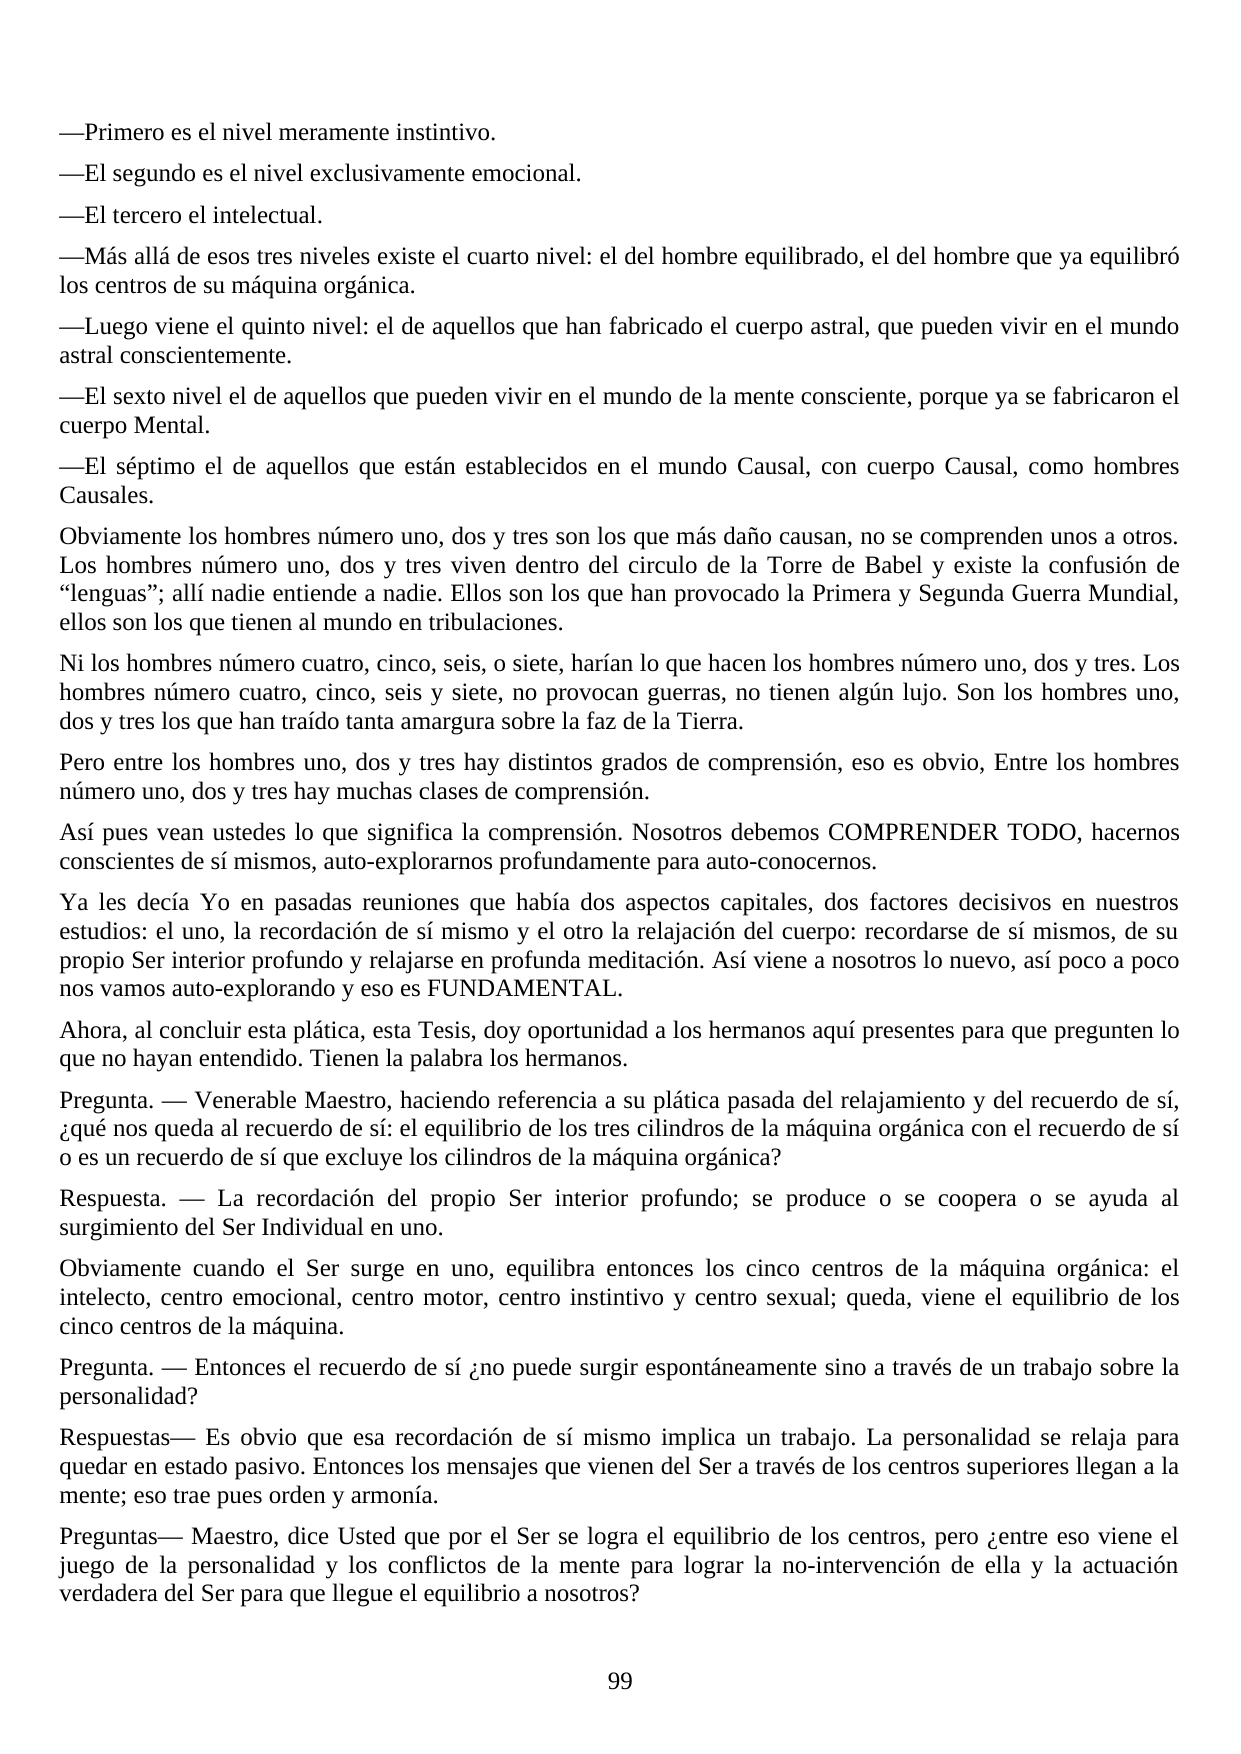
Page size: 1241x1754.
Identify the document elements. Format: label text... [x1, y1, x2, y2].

text Así pues vean ustedes lo que significa la comprensión. Nosotros debemos COMPRENDER TODO, hacernos conscientes de sí mismos, auto-explorarnos profundamente para auto-conocernos. [59, 817, 1181, 875]
text —El segundo es el nivel exclusivamente emocional. [59, 158, 1181, 187]
text —El séptimo el de aquellos que están establecidos en el mundo Causal, con cuerpo Causal, como hombres Causales. [59, 451, 1181, 508]
text Obviamente cuando el Ser surge en uno, equilibra entonces los cinco centros de la máquina orgánica: el intelecto, centro emocional, centro motor, centro instintivo y centro sexual; queda, viene el equilibrio de los cinco centros de la máquina. [59, 1253, 1181, 1340]
text Obviamente los hombres número uno, dos y tres son los que más daño causan, no se comprenden unos a otros. Los hombres número uno, dos y tres viven dentro del circulo de la Torre de Babel y existe la confusión de “lenguas”; allí nadie entiende a nadie. Ellos son los que han provocado la Primera y Segunda Guerra Mundial, ellos son los que tienen al mundo en tribulaciones. [59, 521, 1181, 636]
text Ni los hombres número cuatro, cinco, seis, o siete, harían lo que hacen los hombres número uno, dos y tres. Los hombres número cuatro, cinco, seis y siete, no provocan guerras, no tienen algún lujo. Son los hombres uno, dos y tres los que han traído tanta amargura sobre la faz de la Tierra. [59, 648, 1181, 735]
text —El tercero el intelectual. [59, 200, 1181, 228]
text —Luego viene el quinto nivel: el de aquellos que han fabricado el cuerpo astral, que pueden vivir en el mundo astral conscientemente. [59, 311, 1181, 368]
text Pregunta. — Entonces el recuerdo de sí ¿no puede surgir espontáneamente sino a través de un trabajo sobre la personalidad? [59, 1352, 1181, 1410]
text —Primero es el nivel meramente instintivo. [59, 117, 1181, 146]
text Ya les decía Yo en pasadas reuniones que había dos aspectos capitales, dos factores decisivos en nuestros estudios: el uno, la recordación de sí mismo y el otro la relajación del cuerpo: recordarse de sí mismos, de su propio Ser interior profundo y relajarse en profunda meditación. Así viene a nosotros lo nuevo, así poco a poco nos vamos auto-explorando y eso es FUNDAMENTAL. [59, 887, 1181, 1002]
text Pregunta. — Venerable Maestro, haciendo referencia a su plática pasada del relajamiento y del recuerdo de sí, ¿qué nos queda al recuerdo de sí: el equilibrio de los tres cilindros de la máquina orgánica con el recuerdo de sí o es un recuerdo de sí que excluye los cilindros de la máquina orgánica? [59, 1085, 1181, 1171]
text Preguntas— Maestro, dice Usted que por el Ser se logra el equilibrio de los centros, pero ¿entre eso viene el juego de la personalidad y los conflictos de la mente para lograr la no-intervención de ella y la actuación verdadera del Ser para que llegue el equilibrio a nosotros? [59, 1521, 1181, 1607]
text Respuesta. — La recordación del propio Ser interior profundo; se produce o se coopera o se ayuda al surgimiento del Ser Individual en uno. [59, 1183, 1181, 1241]
text Ahora, al concluir esta plática, esta Tesis, doy oportunidad a los hermanos aquí presentes para que pregunten lo que no hayan entendido. Tienen la palabra los hermanos. [59, 1015, 1181, 1072]
text Respuestas— Es obvio que esa recordación de sí mismo implica un trabajo. La personalidad se relaja para quedar en estado pasivo. Entonces los mensajes que vienen del Ser a través de los centros superiores llegan a la mente; eso trae pues orden y armonía. [59, 1422, 1181, 1508]
text —Más allá de esos tres niveles existe el cuarto nivel: el del hombre equilibrado, el del hombre que ya equilibró los centros de su máquina orgánica. [59, 241, 1181, 298]
text Pero entre los hombres uno, dos y tres hay distintos grados de comprensión, eso es obvio, Entre los hombres número uno, dos y tres hay muchas clases de comprensión. [59, 747, 1181, 805]
text —El sexto nivel el de aquellos que pueden vivir en el mundo de la mente consciente, porque ya se fabricaron el cuerpo Mental. [59, 381, 1181, 438]
